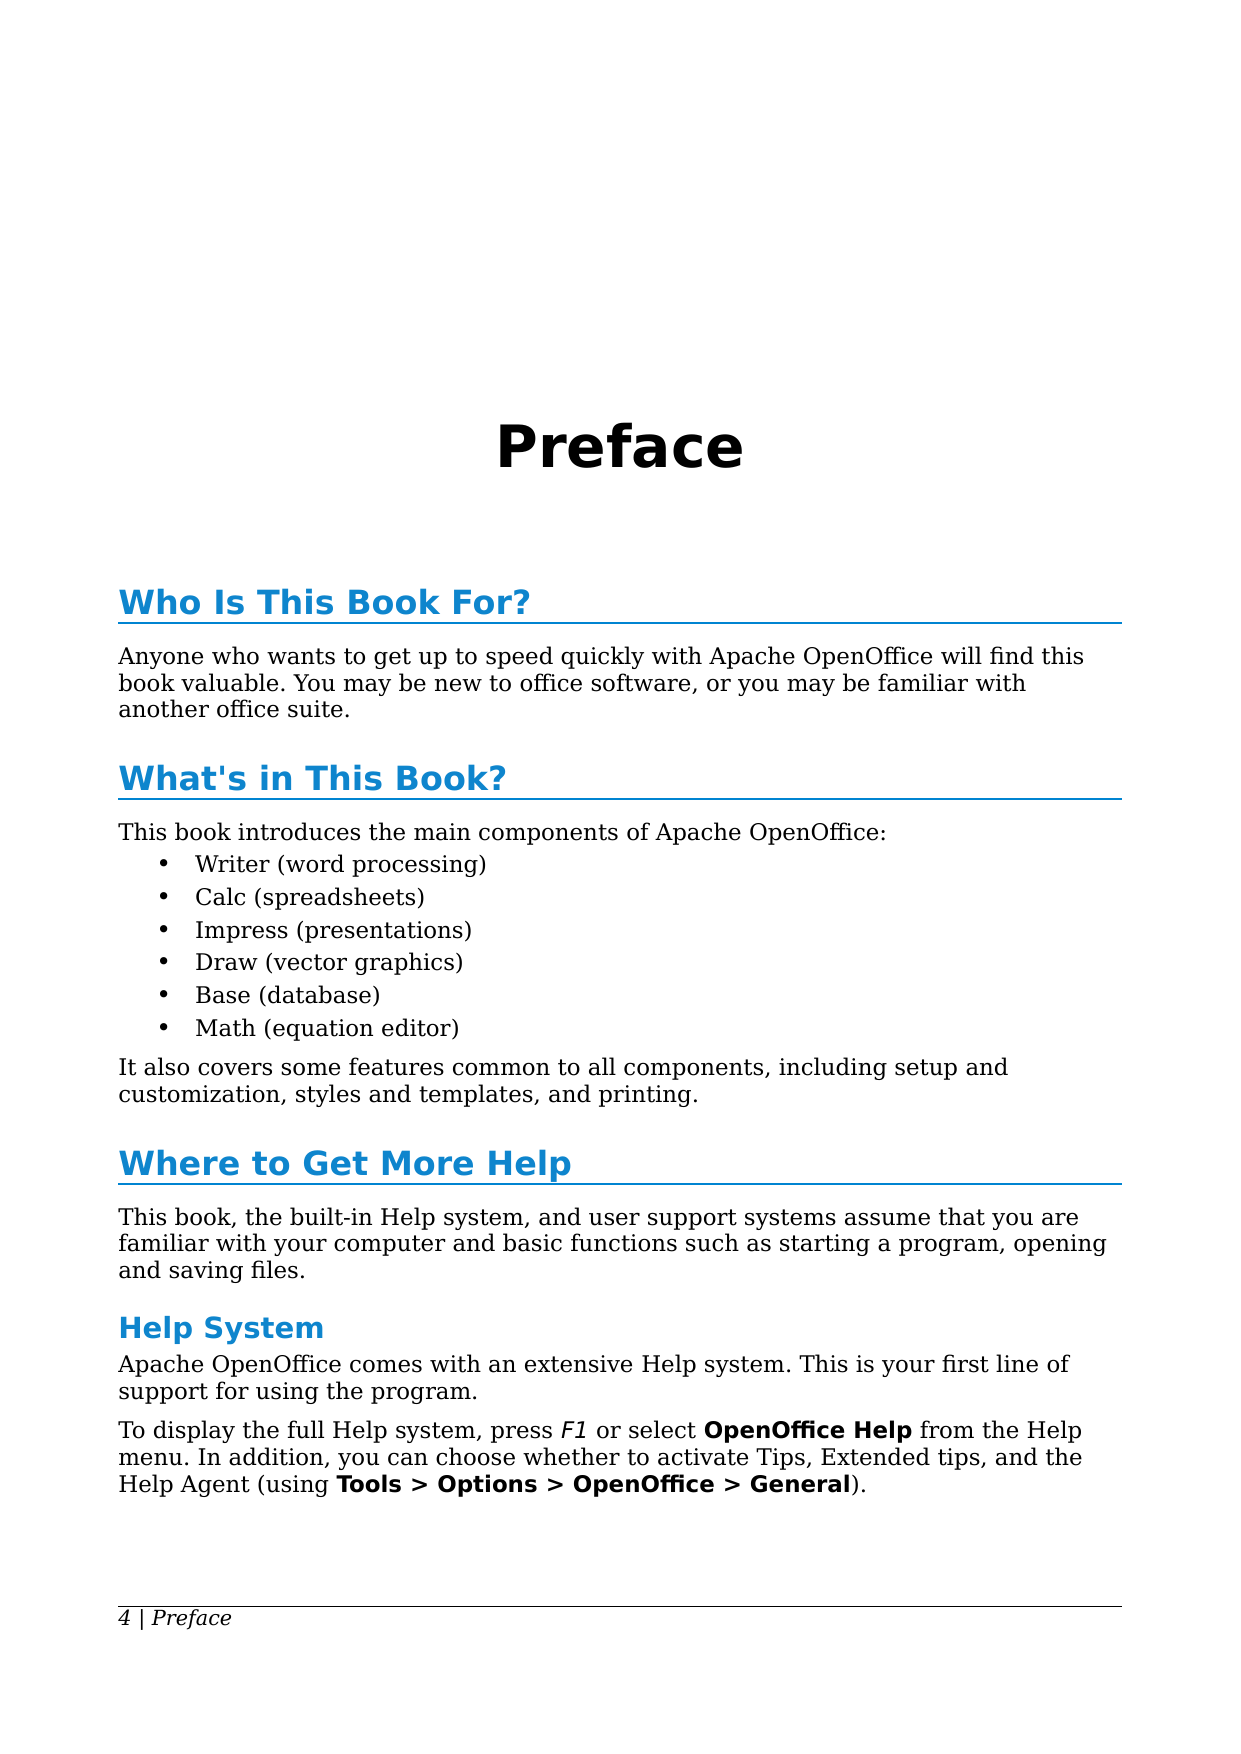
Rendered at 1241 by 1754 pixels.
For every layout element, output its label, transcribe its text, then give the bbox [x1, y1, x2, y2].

subtitle Where to Get More Help [118, 1144, 1122, 1183]
subtitle Help System [118, 1311, 1122, 1345]
text Anyone who wants to get up to speed quickly with Apache OpenOffice will find this book valuable. You may be new to office software, or you may be familiar with another office suite. [118, 643, 1122, 723]
text It also covers some features common to all components, including setup and customization, styles and templates, and printing. [118, 1054, 1122, 1108]
list Calc (spreadsheets) [156, 882, 1122, 911]
list Impress (presentations) [156, 915, 1122, 944]
text Apache OpenOffice comes with an extensive Help system. This is your first line of support for using the program. [118, 1352, 1122, 1405]
text This book, the built-in Help system, and user support systems assume that you are familiar with your computer and basic functions such as starting a program, opening and saving files. [118, 1204, 1122, 1284]
subtitle Preface [118, 413, 1122, 481]
list Writer (word processing) [156, 849, 1122, 879]
subtitle Who Is This Book For? [118, 583, 1122, 622]
list Base (database) [156, 980, 1122, 1009]
text To display the full Help system, press F1 or select OpenOffice Help from the Help menu. In addition, you can choose whether to activate Tips, Extended tips, and the Help Agent (using Tools > Options > OpenOffice > General). [118, 1417, 1122, 1497]
list This book introduces the main components of Apache OpenOffice: [118, 819, 1122, 846]
subtitle What's in This Book? [118, 759, 1122, 798]
list Draw (vector graphics) [156, 948, 1122, 977]
list Math (equation editor) [156, 1013, 1122, 1042]
